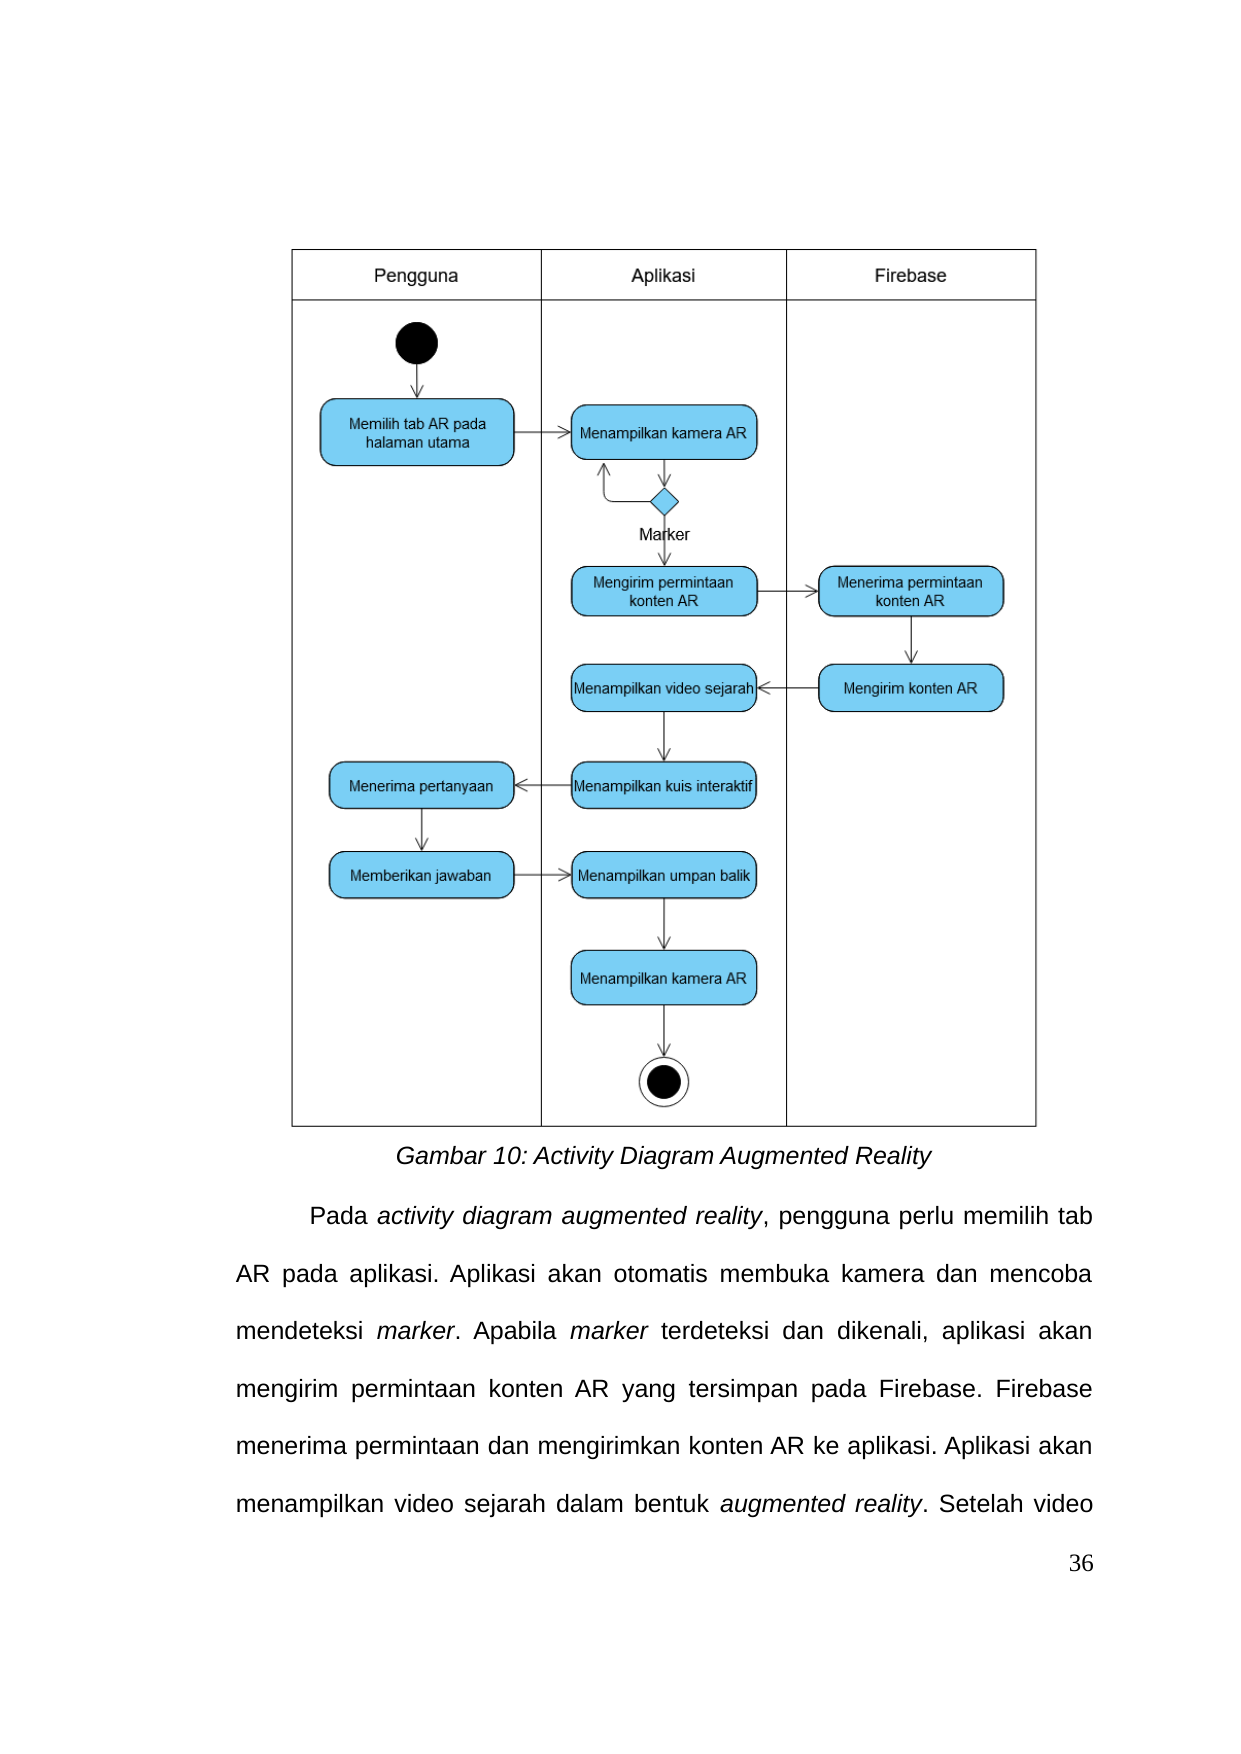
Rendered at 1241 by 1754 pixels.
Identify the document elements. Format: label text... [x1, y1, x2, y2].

text Gambar 10: Activity Diagram Augmented Reality [277, 1141, 1050, 1169]
text Pada activity diagram augmented reality, pengguna perlu memilih tab AR pada aplikasi. Aplikasi akan otomatis membuka kamera dan mencoba mendeteksi marker. Apabila marker terdeteksi dan dikenali, aplikasi akan mengirim permintaan konten AR yang tersimpan pada Firebase. Firebase menerima permintaan dan mengirimkan konten AR ke aplikasi. Aplikasi akan menampilkan video sejarah dalam bentuk augmented reality. Setelah video [236, 219, 1093, 1517]
picture [277, 234, 1050, 1141]
